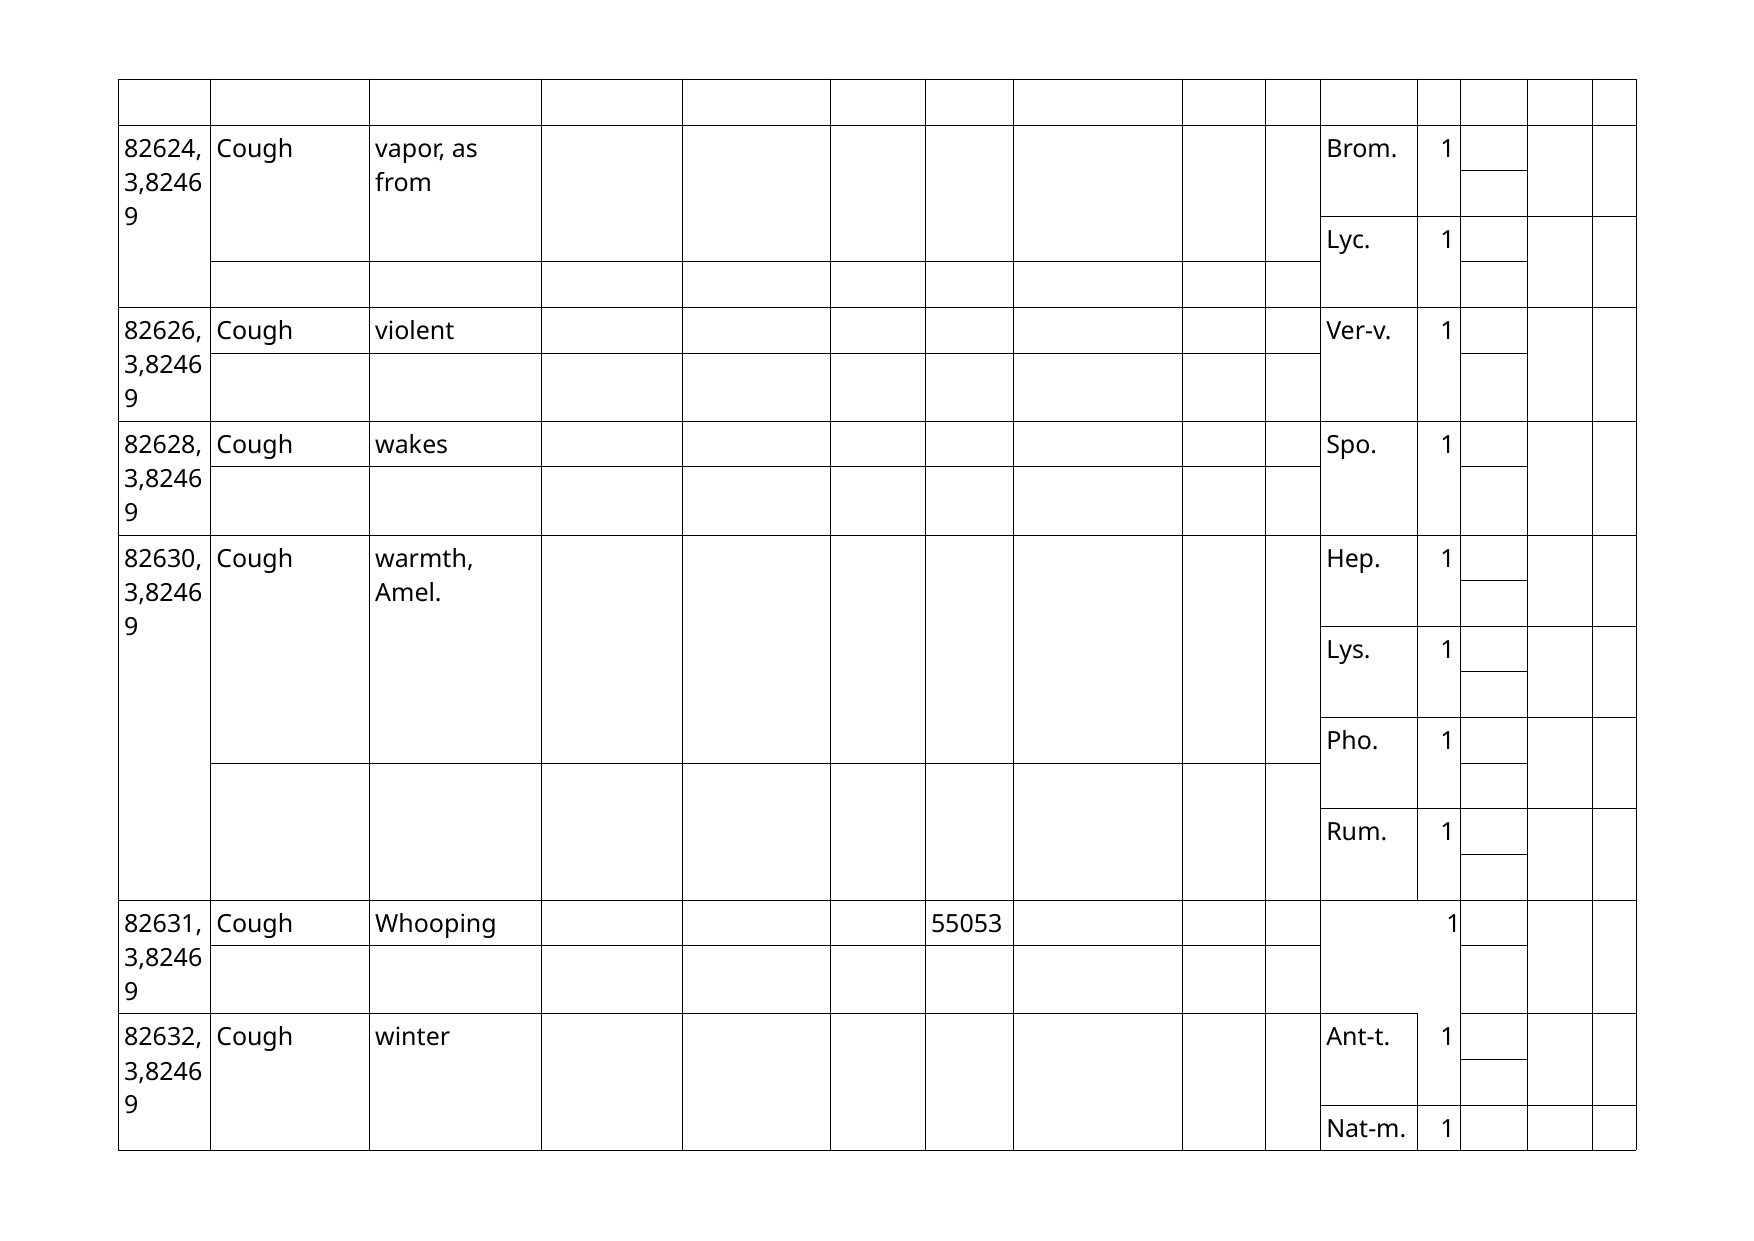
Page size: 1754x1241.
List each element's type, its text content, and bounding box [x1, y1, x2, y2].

table_cell [1461, 764, 1527, 808]
table_cell [1183, 901, 1265, 945]
table_cell [1461, 354, 1527, 421]
table_cell [1528, 80, 1592, 124]
table_cell 1 [1418, 809, 1460, 899]
table_cell [1593, 718, 1636, 808]
table_cell [1593, 536, 1636, 626]
table_cell [1014, 354, 1182, 421]
table_cell [1014, 764, 1182, 899]
table_cell Ant-t. [1321, 1014, 1417, 1104]
table_cell [1528, 1014, 1592, 1104]
table_cell [926, 946, 1013, 1013]
table_cell [831, 536, 925, 763]
table_cell [1014, 126, 1182, 261]
table_cell 1 [1418, 1106, 1460, 1150]
table_cell 82626,3,82469 [119, 308, 210, 421]
table_cell [1014, 467, 1182, 534]
table_cell [831, 467, 925, 534]
table_cell 1 [1418, 422, 1460, 534]
table_cell [831, 308, 925, 353]
table_cell [1461, 262, 1527, 307]
table_cell [1014, 946, 1182, 1013]
table_cell [1183, 467, 1265, 534]
table_cell 1 [1418, 217, 1460, 307]
table_cell [926, 308, 1013, 353]
table_cell Hep. [1321, 536, 1417, 626]
table_cell [1461, 467, 1527, 534]
table_cell 82624,3,82469 [119, 126, 210, 307]
table_cell [683, 467, 830, 534]
table_cell [683, 901, 830, 945]
table_cell [1266, 262, 1320, 307]
table_cell [831, 354, 925, 421]
table_cell [542, 764, 682, 899]
table_cell [831, 126, 925, 261]
table_cell [1461, 1014, 1527, 1059]
table_cell [1528, 126, 1592, 216]
table_cell [1266, 354, 1320, 421]
table_cell [119, 80, 210, 124]
table_cell [1183, 764, 1265, 899]
table_cell [1418, 80, 1460, 124]
table_cell [926, 1014, 1013, 1150]
table_cell [1183, 308, 1265, 353]
table_cell Cough [211, 1014, 369, 1150]
table_cell [370, 262, 541, 307]
table_cell [1528, 217, 1592, 307]
table_cell [1461, 126, 1527, 170]
table_cell [370, 764, 541, 899]
table_cell [1183, 126, 1265, 261]
table_cell [370, 467, 541, 534]
table_cell [1461, 581, 1527, 626]
table_cell [542, 354, 682, 421]
table_cell [926, 422, 1013, 466]
table_cell [1593, 422, 1636, 534]
table_cell [1461, 901, 1527, 945]
table_cell 1 [1418, 718, 1460, 808]
table_cell 1 [1418, 308, 1460, 421]
table_cell Pho. [1321, 718, 1417, 808]
table_cell [211, 467, 369, 534]
table_cell Cough [211, 308, 369, 353]
table_cell Nat-m. [1321, 1106, 1417, 1150]
table_cell Cough [211, 422, 369, 466]
table_cell [683, 354, 830, 421]
table_cell 1 [1417, 901, 1460, 1013]
table_cell Brom. [1321, 126, 1417, 216]
table_cell 82628,3,82469 [119, 422, 210, 534]
table_cell [1461, 718, 1527, 763]
table_cell [1014, 536, 1182, 763]
table_cell [683, 262, 830, 307]
table_cell [683, 764, 830, 899]
table_cell [1461, 855, 1527, 899]
table_cell [1461, 80, 1527, 124]
table_cell [1593, 1014, 1636, 1104]
table_cell [542, 262, 682, 307]
table_cell [542, 536, 682, 763]
table_cell [542, 467, 682, 534]
table_cell [1266, 1014, 1320, 1150]
table_cell [1266, 946, 1320, 1013]
table_cell [831, 946, 925, 1013]
table_cell [1593, 80, 1636, 124]
table_cell [1593, 308, 1636, 421]
table_cell Lys. [1321, 627, 1417, 717]
table_cell [1183, 422, 1265, 466]
table_cell [211, 764, 369, 899]
table_cell wakes [370, 422, 541, 466]
table_cell [542, 126, 682, 261]
table_cell Cough [211, 126, 369, 261]
table_cell [211, 354, 369, 421]
table_cell [926, 262, 1013, 307]
table_cell Spo. [1321, 422, 1417, 534]
table_cell [683, 308, 830, 353]
table_cell [683, 80, 830, 124]
table_cell 55053 [926, 901, 1013, 945]
table_cell vapor, as from [370, 126, 541, 261]
table_cell [1461, 809, 1527, 854]
table_cell 82630,3,82469 [119, 536, 210, 899]
table_cell [542, 422, 682, 466]
table_cell [1014, 308, 1182, 353]
table_cell [542, 901, 682, 945]
table_cell [211, 262, 369, 307]
table_cell [926, 467, 1013, 534]
table_cell [1593, 809, 1636, 899]
table_cell [1014, 80, 1182, 124]
table_cell [1528, 536, 1592, 626]
table_cell [1183, 946, 1265, 1013]
table_cell [1183, 1014, 1265, 1150]
table_cell [1183, 80, 1265, 124]
table_cell [831, 1014, 925, 1150]
table_cell [683, 126, 830, 261]
table_cell [1461, 217, 1527, 261]
table_cell [542, 80, 682, 124]
table_cell [370, 80, 541, 124]
table_cell [1461, 672, 1527, 717]
table_cell [831, 80, 925, 124]
table_cell [1593, 627, 1636, 717]
table_cell [683, 1014, 830, 1150]
table_cell [1528, 809, 1592, 899]
table_cell warmth, Amel. [370, 536, 541, 763]
table_cell [1266, 80, 1320, 124]
table_cell [211, 80, 369, 124]
table_cell [1593, 217, 1636, 307]
table_cell [1528, 308, 1592, 421]
table_cell 1 [1418, 126, 1460, 216]
table_cell [1266, 764, 1320, 899]
table_cell [1266, 422, 1320, 466]
table_cell [1183, 536, 1265, 763]
table_cell Cough [211, 536, 369, 763]
table_cell 82631,3,82469 [119, 901, 210, 1013]
table_cell 82632,3,82469 [119, 1014, 210, 1150]
table_cell [1593, 901, 1636, 1013]
table_cell [926, 126, 1013, 261]
table_cell [370, 946, 541, 1013]
table_cell [1593, 126, 1636, 216]
table_cell [1321, 901, 1417, 1013]
table_cell [1321, 80, 1417, 124]
table_cell [1183, 354, 1265, 421]
table_cell [542, 308, 682, 353]
table_cell [1266, 467, 1320, 534]
table_cell [1461, 627, 1527, 671]
table_cell [926, 764, 1013, 899]
table_cell [683, 536, 830, 763]
table_cell winter [370, 1014, 541, 1150]
table_cell [1461, 1106, 1527, 1150]
table_cell Rum. [1321, 809, 1417, 899]
table_cell [370, 354, 541, 421]
table_cell [831, 422, 925, 466]
table_cell [1014, 422, 1182, 466]
table_cell Whooping [370, 901, 541, 945]
table_cell violent [370, 308, 541, 353]
table_cell [542, 946, 682, 1013]
table_cell Lyc. [1321, 217, 1417, 307]
table_cell [542, 1014, 682, 1150]
table_cell [926, 536, 1013, 763]
table_cell [1528, 718, 1592, 808]
table_cell [831, 262, 925, 307]
table_cell [926, 80, 1013, 124]
table_cell 1 [1418, 627, 1460, 717]
table_cell 1 [1418, 1013, 1460, 1104]
table_cell [1183, 262, 1265, 307]
table_cell [1266, 536, 1320, 763]
table_cell [1461, 1060, 1527, 1104]
table_cell [1528, 901, 1592, 1013]
table_cell [831, 901, 925, 945]
table_cell Ver-v. [1321, 308, 1417, 421]
table_cell [1528, 422, 1592, 534]
table_cell [1461, 946, 1527, 1013]
table_cell 1 [1418, 536, 1460, 626]
table_cell [1014, 901, 1182, 945]
table_cell [1461, 536, 1527, 580]
table_cell Cough [211, 901, 369, 945]
table_cell [1528, 627, 1592, 717]
table_cell [831, 764, 925, 899]
table_cell [926, 354, 1013, 421]
table_cell [1593, 1106, 1636, 1150]
table_cell [211, 946, 369, 1013]
table_cell [1461, 422, 1527, 466]
table_cell [1266, 901, 1320, 945]
table_cell [1014, 262, 1182, 307]
table_cell [1266, 126, 1320, 261]
table_cell [1528, 1106, 1592, 1150]
table_cell [1461, 171, 1527, 216]
table_cell [1266, 308, 1320, 353]
table_cell [683, 946, 830, 1013]
table_cell [683, 422, 830, 466]
table_cell [1461, 308, 1527, 353]
table_cell [1014, 1014, 1182, 1150]
